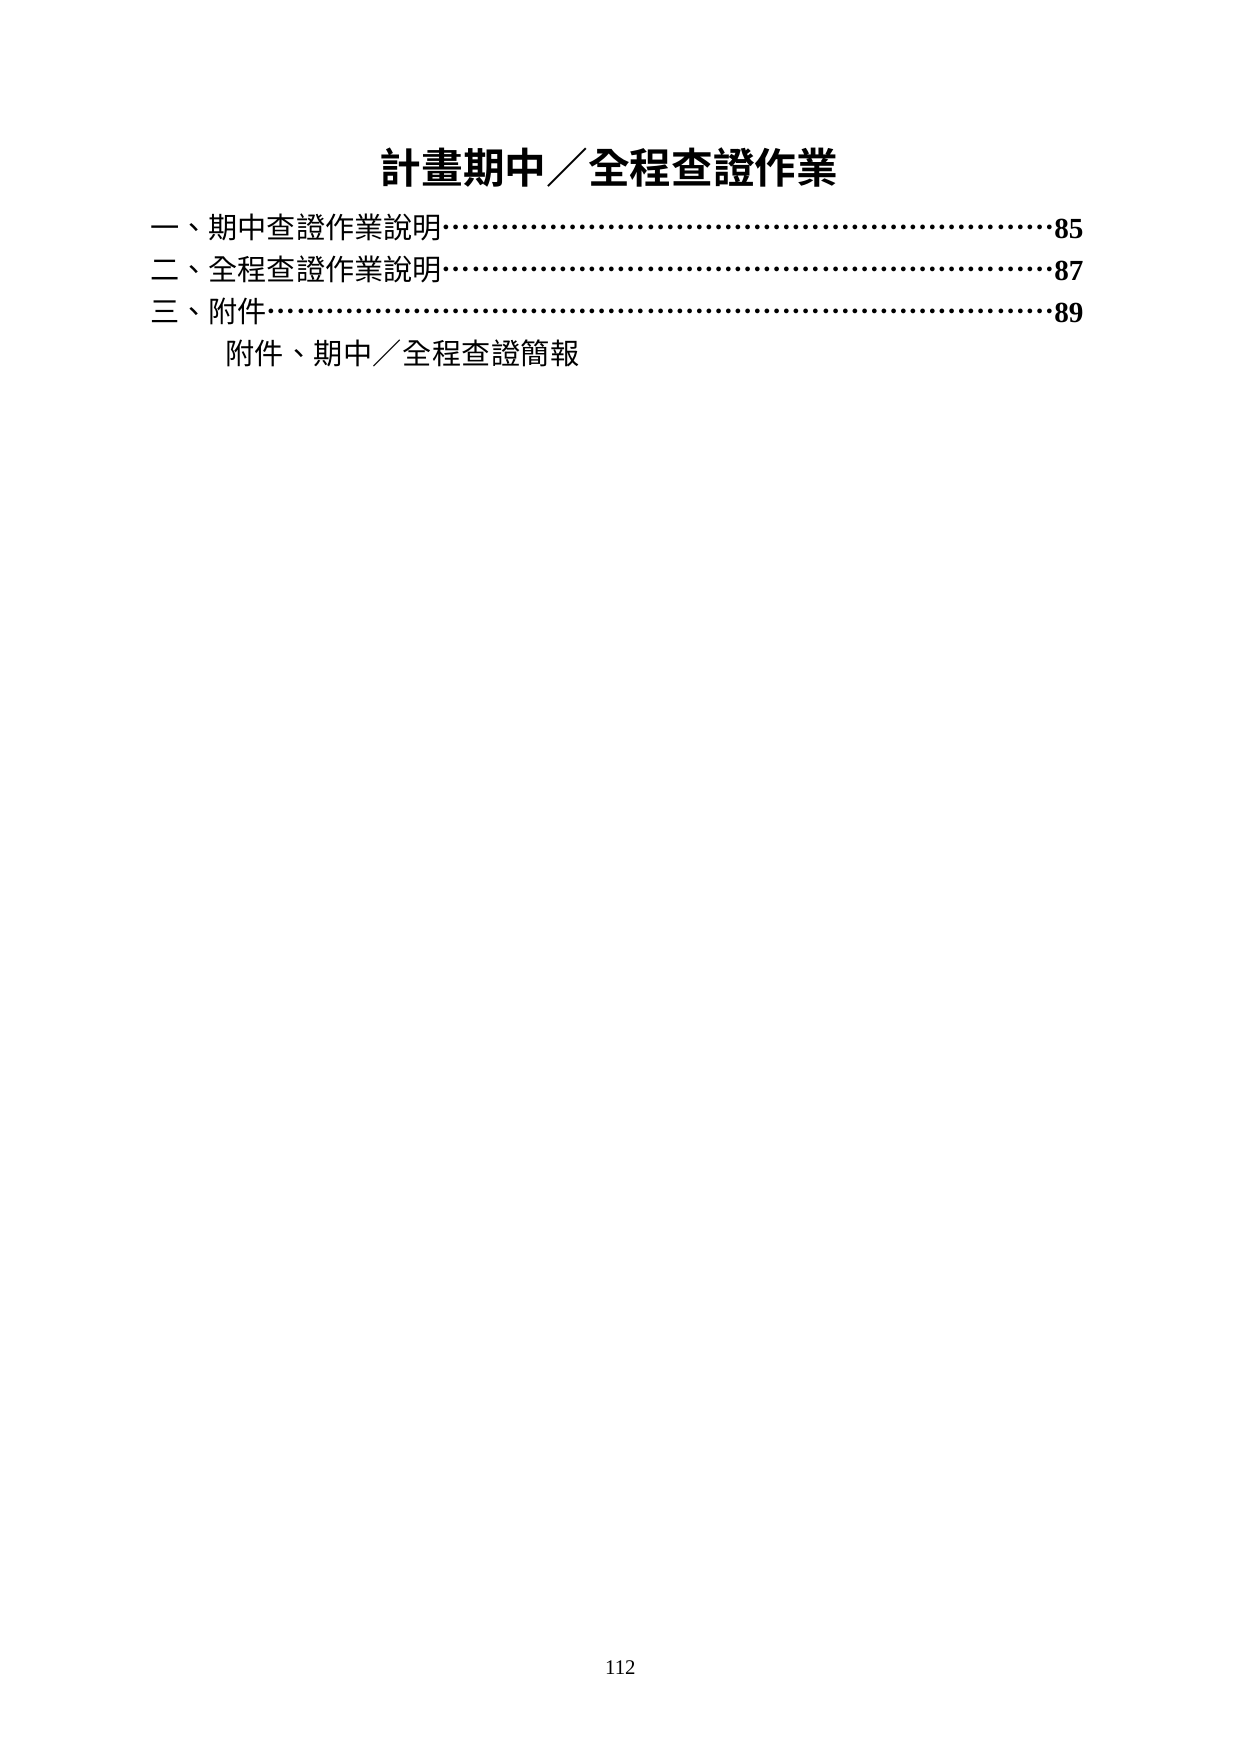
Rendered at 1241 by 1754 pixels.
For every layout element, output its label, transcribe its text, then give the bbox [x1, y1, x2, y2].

text 一、期中查證作業說明………………………………………………………85 [150, 204, 1090, 246]
text 三、附件………………………………………………………………………89 [150, 289, 1090, 331]
text 附件、期中／全程查證簡報 [225, 331, 1090, 373]
subtitle 計畫期中／全程查證作業 [150, 150, 1090, 192]
text 二、全程查證作業說明………………………………………………………87 [150, 246, 1090, 289]
